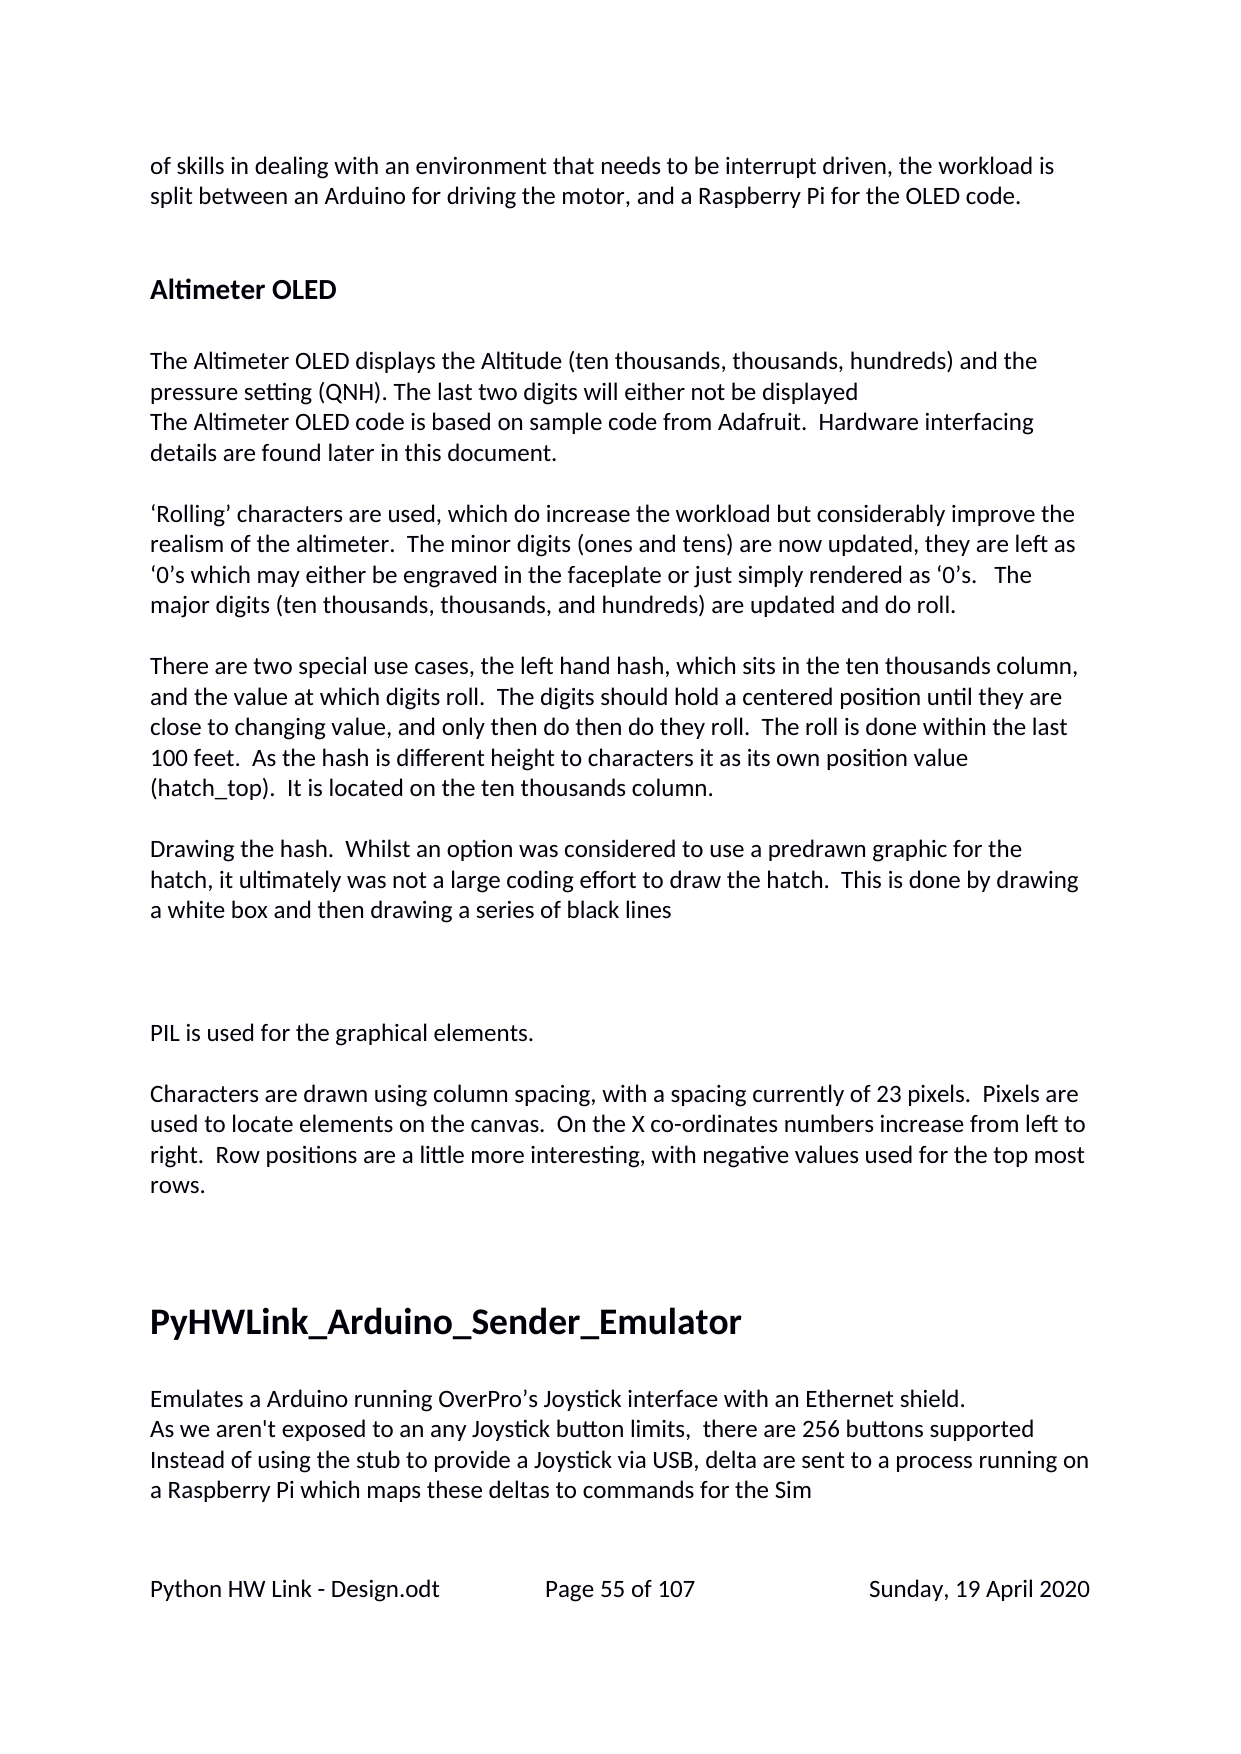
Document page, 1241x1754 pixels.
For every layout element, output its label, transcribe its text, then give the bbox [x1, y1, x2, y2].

text As we aren't exposed to an any Joystick button limits, there are 256 buttons supported [150, 1413, 1090, 1444]
text ‘Rolling’ characters are used, which do increase the workload but considerably improve the realism of the altimeter. The minor digits (ones and tens) are now updated, they are left as ‘0’s which may either be engraved in the faceplate or just simply rendered as ‘0’s. The major digits (ten thousands, thousands, and hundreds) are updated and do roll. [150, 498, 1090, 620]
text Instead of using the stub to provide a Joystick via USB, delta are sent to a process running on a Raspberry Pi which maps these deltas to commands for the Sim [150, 1444, 1090, 1505]
text The Altimeter OLED displays the Altitude (ten thousands, thousands, hundreds) and the pressure setting (QNH). The last two digits will either not be displayed [150, 345, 1090, 406]
text PIL is used for the graphical elements. [150, 1017, 1090, 1047]
text The Altimeter OLED code is based on sample code from Adafruit. Hardware interfacing details are found later in this document. [150, 406, 1090, 467]
subtitle PyHWLink_Arduino_Sender_Emulator [150, 1298, 1090, 1344]
text of skills in dealing with an environment that needs to be interrupt driven, the workload is split between an Arduino for driving the motor, and a Raspberry Pi for the OLED code. [150, 150, 1090, 211]
text There are two special use cases, the left hand hash, which sits in the ten thousands column, and the value at which digits roll. The digits should hold a centered position until they are close to changing value, and only then do then do they roll. The roll is done within the last 100 feet. As the hash is different height to characters it as its own position value (hatch_top). It is located on the ten thousands column. [150, 650, 1090, 803]
subtitle Altimeter OLED [150, 271, 1090, 306]
text Emulates a Arduino running OverPro’s Joystick interface with an Ethernet shield. [150, 1383, 1090, 1413]
text Drawing the hash. Whilst an option was considered to use a predrawn graphic for the hatch, it ultimately was not a large coding effort to draw the hatch. This is done by drawing a white box and then drawing a series of black lines [150, 833, 1090, 925]
text Characters are drawn using column spacing, with a spacing currently of 23 pixels. Pixels are used to locate elements on the canvas. On the X co-ordinates numbers increase from left to right. Row positions are a little more interesting, with negative values used for the top most rows. [150, 1078, 1090, 1200]
